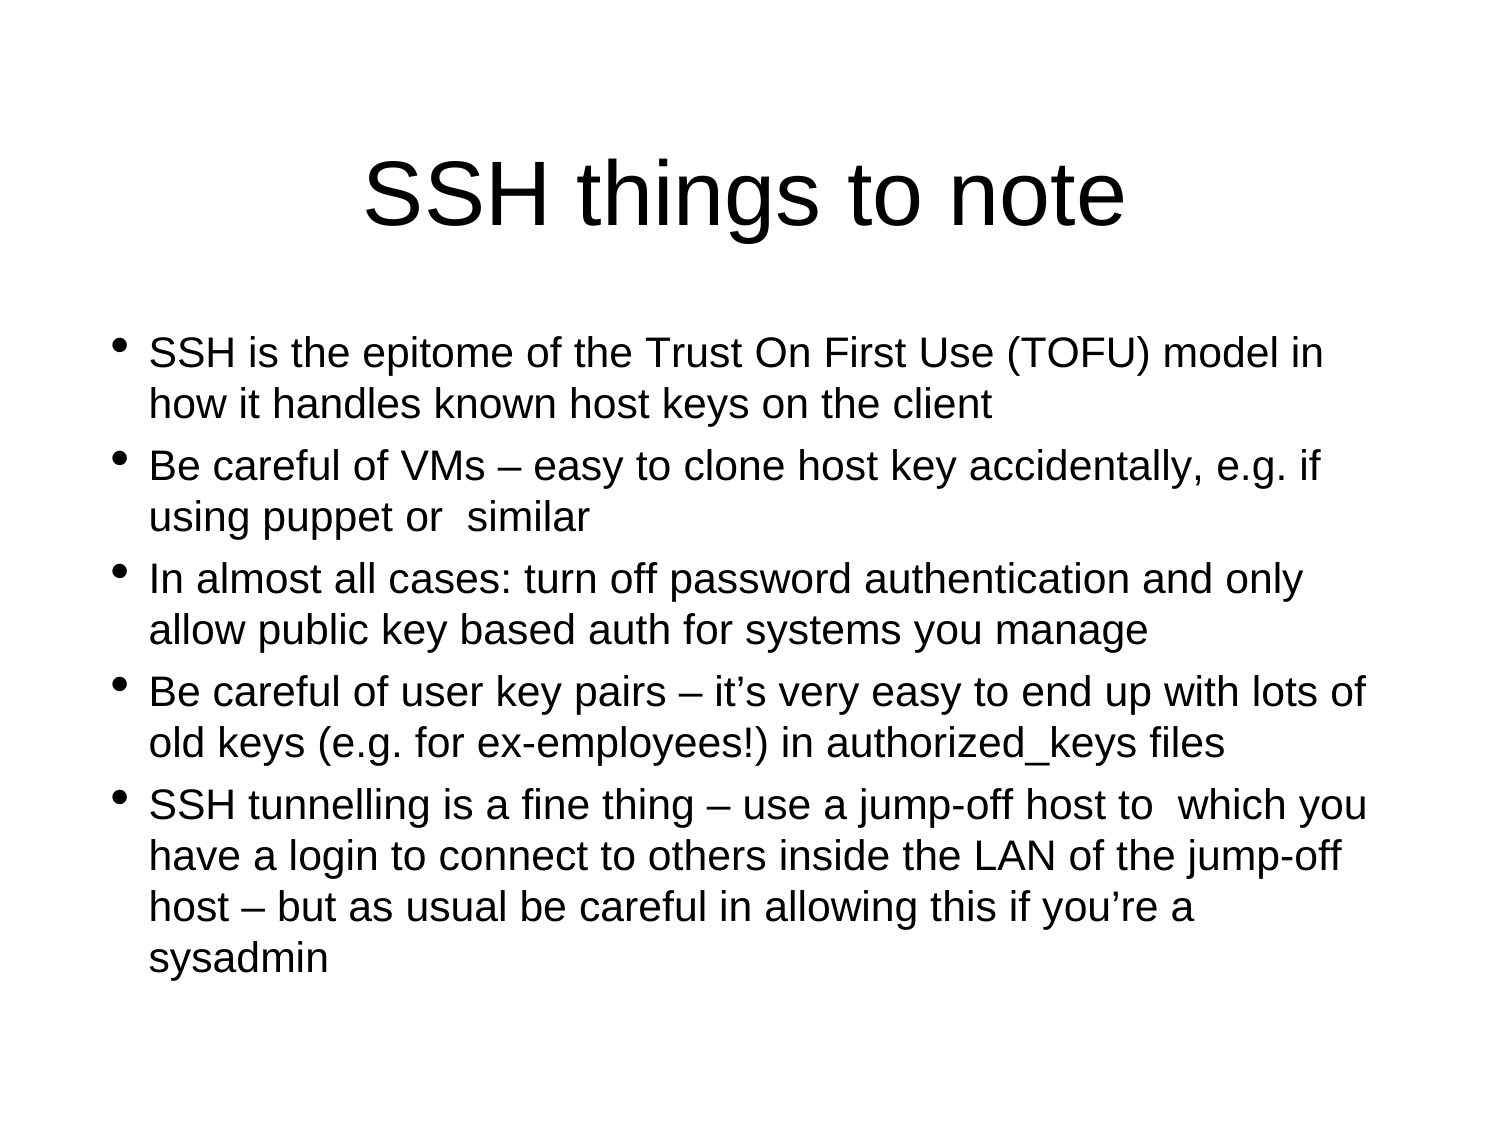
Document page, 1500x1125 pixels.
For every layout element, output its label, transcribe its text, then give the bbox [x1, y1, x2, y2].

title SSH things to note [112, 99, 1379, 279]
list SSH is the epitome of the Trust On First Use (TOFU) model in how it handles known host keys on the client Be careful of VMs – easy to clone host key accidentally, e.g. if using puppet or similar In almost all cases: turn off password authentication and only allow public key based auth for systems you manage Be careful of user key pairs – it’s very easy to end up with lots of old keys (e.g. for ex-employees!) in authorized_keys files SSH tunnelling is a fine thing – use a jump-off host to which you have a login to connect to others inside the LAN of the jump-off host – but as usual be careful in allowing this if you’re a sysadmin [112, 324, 1379, 991]
